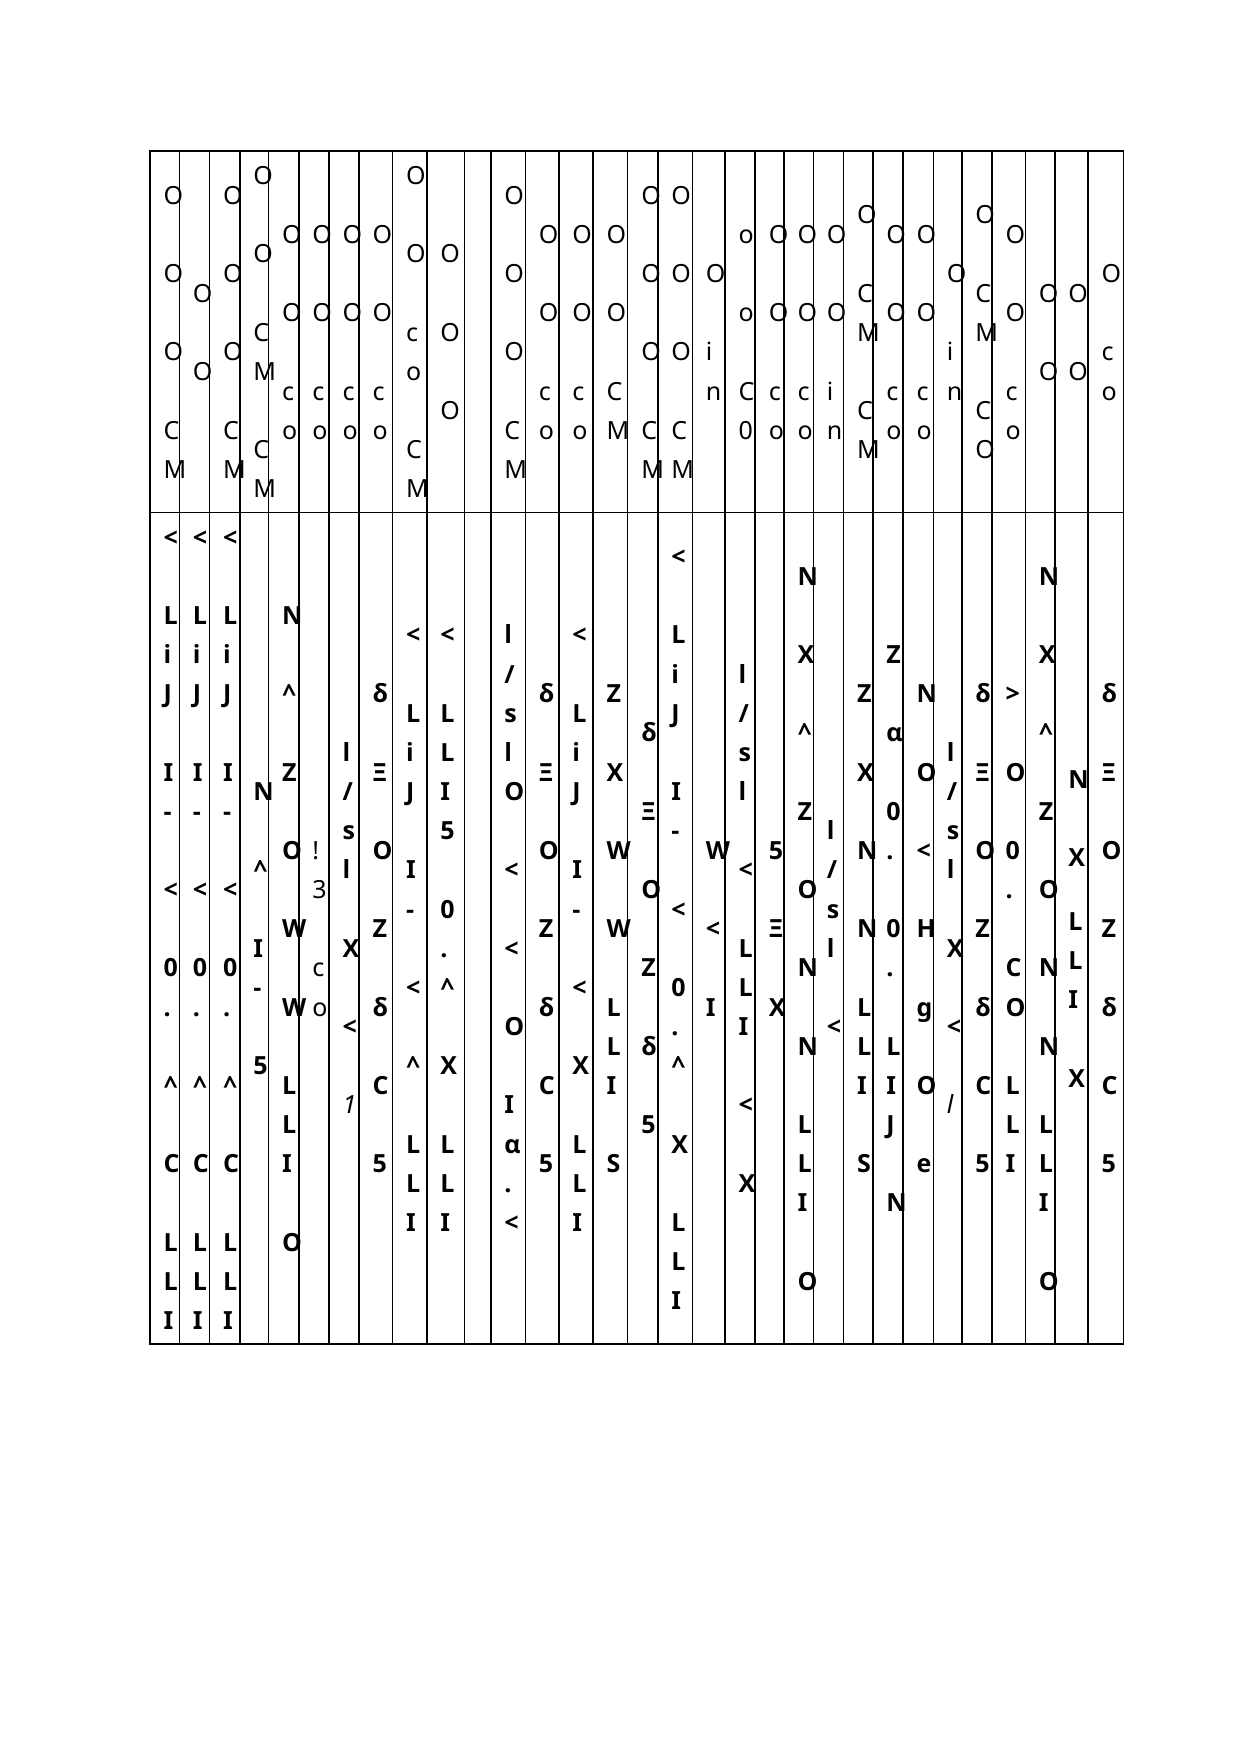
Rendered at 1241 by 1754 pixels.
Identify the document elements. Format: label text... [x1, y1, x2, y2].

table_cell O CM CM [844, 152, 872, 511]
table_cell δ Ξ O Z δ C 5 [526, 513, 558, 1343]
table_cell O O [180, 152, 209, 511]
table_cell O O co [526, 152, 558, 511]
table_cell δ Ξ O Z δ C 5 [963, 513, 991, 1343]
table_cell N ^ I- 5 [241, 513, 268, 1343]
table_cell O O O CM [151, 152, 179, 511]
table_cell Z X W W LLI S [594, 513, 627, 1343]
table_cell O O [1026, 152, 1054, 511]
table_cell Z X N N LLI S [844, 513, 872, 1343]
table_cell O O co [874, 152, 902, 511]
table_cell O in [693, 152, 724, 511]
table_cell < LiJ I- < 0. ^ C LLI [151, 513, 179, 1343]
table_cell N O < H g O e [904, 513, 933, 1343]
table_cell 5 Ξ X [756, 513, 783, 1343]
table_cell O O co [904, 152, 933, 511]
table_cell O co [1089, 152, 1123, 511]
table_cell O CM CO [963, 152, 991, 511]
table_cell < LiJ I- < 0. ^ X LLI [659, 513, 692, 1343]
table_cell l/sl X < 1 [330, 513, 358, 1343]
table_cell O O O CM [492, 152, 525, 511]
table_cell < LiJ I- < 0. ^ C LLI [180, 513, 209, 1343]
table_cell < LiJ I- < X LLI [560, 513, 592, 1343]
table_cell O O co [993, 152, 1025, 511]
table_cell N X ^ Z O N N LLI Ο [785, 513, 813, 1343]
table_cell l/sl X < l [934, 513, 961, 1343]
table_cell δ Ξ O Z δ 5 [628, 513, 657, 1343]
table_cell N X LLI X [1056, 513, 1087, 1343]
table_cell δ Ξ O Z δ C 5 [360, 513, 392, 1343]
table_cell [465, 513, 490, 1343]
table_cell O O co [785, 152, 813, 511]
table_cell N X ^ Z O N N LLI Ο [1026, 513, 1054, 1343]
table_cell O O co [300, 152, 328, 511]
table_cell Z α 0. 0. LIJ N [874, 513, 902, 1343]
table_cell O O O CM [659, 152, 692, 511]
table_cell [465, 152, 490, 511]
table_cell O O CM CM [241, 152, 268, 511]
table_cell O O O CM [210, 152, 239, 511]
table_cell O O [1056, 152, 1087, 511]
table_cell l/sl < [814, 513, 843, 1343]
table_cell W < I [693, 513, 724, 1343]
table_cell O O co [360, 152, 392, 511]
table_cell > O 0. CO LLI [993, 513, 1025, 1343]
table_cell < LiJ I- < ^ LLI [393, 513, 426, 1343]
table_cell ο ο C0 [726, 152, 754, 511]
table_cell δ Ξ O Z δ C 5 [1089, 513, 1123, 1343]
table_cell O O co CM [393, 152, 426, 511]
table_cell O O O [428, 152, 464, 511]
table_cell O O co [269, 152, 298, 511]
table_cell O O co [560, 152, 592, 511]
table_cell < LLI 5 0. ^ X LLI [428, 513, 464, 1343]
table_cell !3 co [300, 513, 328, 1343]
table_cell O O co [756, 152, 783, 511]
table_cell O O co [330, 152, 358, 511]
table_cell l/sl < LLI < Χ [726, 513, 754, 1343]
table_cell < LiJ I- < 0. ^ C LLI [210, 513, 239, 1343]
table_cell l/sl O < < O Ια. < [492, 513, 525, 1343]
table_cell O O in [814, 152, 843, 511]
table_cell O O O CM [628, 152, 657, 511]
table_cell O in [934, 152, 961, 511]
table_cell N ^ Z O W W LLI Ο [269, 513, 298, 1343]
table_cell O O CM [594, 152, 627, 511]
